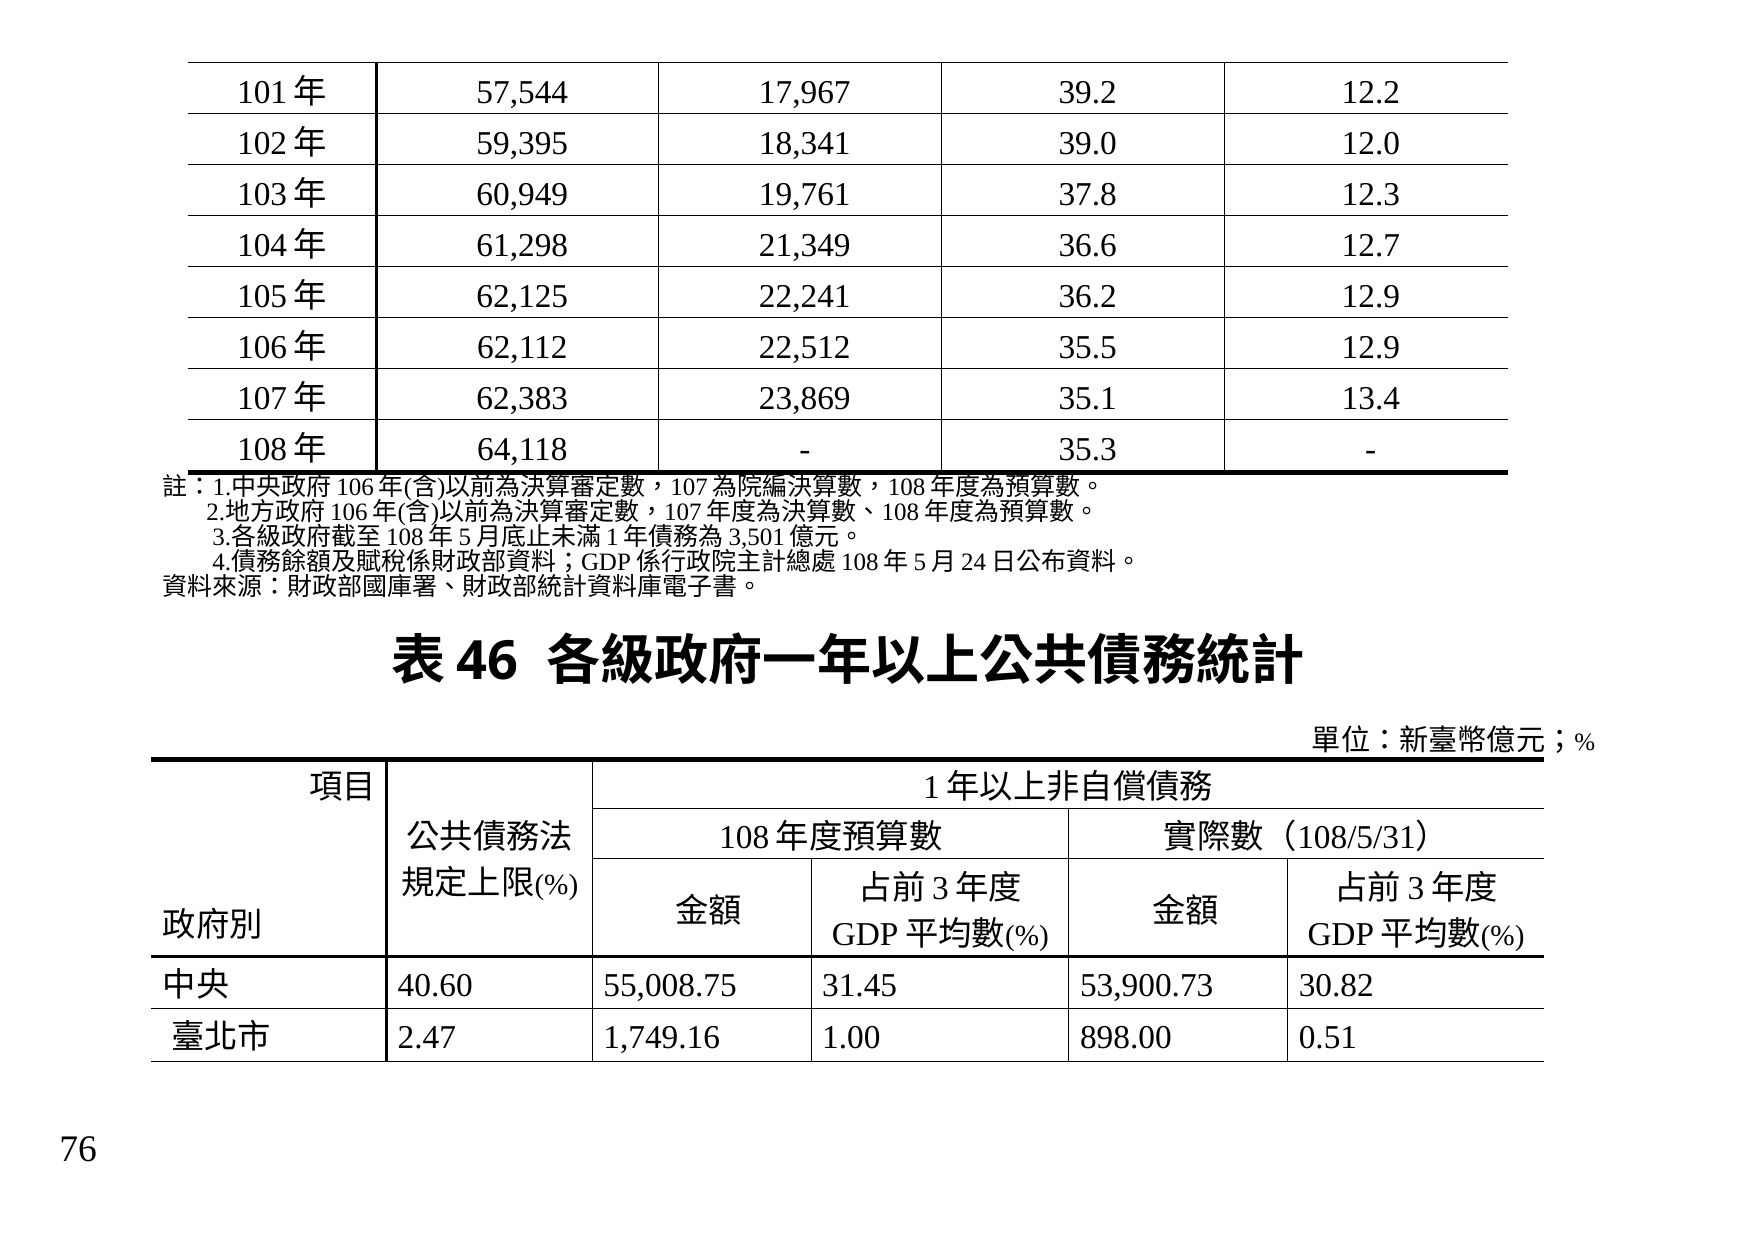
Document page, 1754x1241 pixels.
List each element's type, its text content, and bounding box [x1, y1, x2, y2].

table_cell 61,298 [378, 216, 658, 266]
table_header 公共債務法 規定上限(%) [388, 762, 592, 954]
text 註：1.中央政府106年(含)以前為決算審定數，107為院編決算數，108年度為預算數。 [162, 475, 1551, 500]
table_cell 19,761 [659, 165, 941, 215]
table_cell 108年 [188, 420, 375, 470]
table_cell 103年 [188, 165, 375, 215]
table_cell 占前3年度 GDP平均數(%) [812, 859, 1068, 954]
table_cell 107年 [188, 369, 375, 419]
table_cell 39.2 [942, 63, 1224, 113]
table_cell 105年 [188, 267, 375, 317]
table_cell 62,125 [378, 267, 658, 317]
table_cell 占前3年度 GDP平均數(%) [1288, 859, 1543, 954]
text 3.各級政府截至108年5月底止未滿1年債務為3,501億元。 [59, 525, 1551, 550]
table_cell 12.3 [1225, 165, 1507, 215]
table_cell 實際數（108/5/31） [1069, 809, 1543, 858]
table_cell - [659, 420, 941, 470]
table_cell 1.00 [812, 1009, 1068, 1061]
table_cell 62,383 [378, 369, 658, 419]
subtitle 表46 各級政府一年以上公共債務統計 [59, 600, 1636, 712]
table_cell 12.7 [1225, 216, 1507, 266]
table_cell 31.45 [812, 958, 1068, 1008]
table_cell 57,544 [378, 63, 658, 113]
table_cell 金額 [1069, 859, 1287, 954]
table_header 1年以上非自償債務 [593, 762, 1543, 808]
table_cell 金額 [593, 859, 811, 954]
table_cell 898.00 [1069, 1009, 1287, 1061]
table_cell 12.9 [1225, 267, 1507, 317]
text 資料來源：財政部國庫署、財政部統計資料庫電子書。 [162, 575, 1551, 600]
table_cell 1,749.16 [593, 1009, 811, 1061]
table_header 項目 政府別 [151, 762, 385, 954]
table_cell 106年 [188, 318, 375, 368]
table_cell - [1225, 420, 1507, 470]
table_cell 60,949 [378, 165, 658, 215]
table_cell 21,349 [659, 216, 941, 266]
table_cell 64,118 [378, 420, 658, 470]
table_cell 62,112 [378, 318, 658, 368]
table_cell 12.0 [1225, 114, 1507, 164]
table_cell 13.4 [1225, 369, 1507, 419]
table_cell 104年 [188, 216, 375, 266]
table_cell 39.0 [942, 114, 1224, 164]
table_cell 102年 [188, 114, 375, 164]
text 2.地方政府106年(含)以前為決算審定數，107年度為決算數、108年度為預算數。 [200, 500, 1551, 525]
table_cell 59,395 [378, 114, 658, 164]
table_cell 35.1 [942, 369, 1224, 419]
table_cell 40.60 [388, 958, 592, 1008]
table_cell 53,900.73 [1069, 958, 1287, 1008]
table_cell 22,512 [659, 318, 941, 368]
table_cell 臺北市 [151, 1009, 385, 1061]
table_cell 37.8 [942, 165, 1224, 215]
table_cell 36.6 [942, 216, 1224, 266]
table_cell 23,869 [659, 369, 941, 419]
table_cell 12.9 [1225, 318, 1507, 368]
table_cell 30.82 [1288, 958, 1543, 1008]
table_cell 中央 [151, 958, 385, 1008]
table_cell 18,341 [659, 114, 941, 164]
table_cell 22,241 [659, 267, 941, 317]
text 單位：新臺幣億元；% [74, 724, 1595, 757]
table_cell 35.5 [942, 318, 1224, 368]
table_cell 55,008.75 [593, 958, 811, 1008]
table_cell 35.3 [942, 420, 1224, 470]
table_cell 101年 [188, 63, 375, 113]
table_cell 2.47 [388, 1009, 592, 1061]
table_cell 12.2 [1225, 63, 1507, 113]
table_cell 0.51 [1288, 1009, 1543, 1061]
table_cell 17,967 [659, 63, 941, 113]
table_cell 36.2 [942, 267, 1224, 317]
table_cell 108年度預算數 [593, 809, 1068, 858]
text 4.債務餘額及賦稅係財政部資料；GDP係行政院主計總處108年5月24日公布資料。 [59, 550, 1551, 575]
